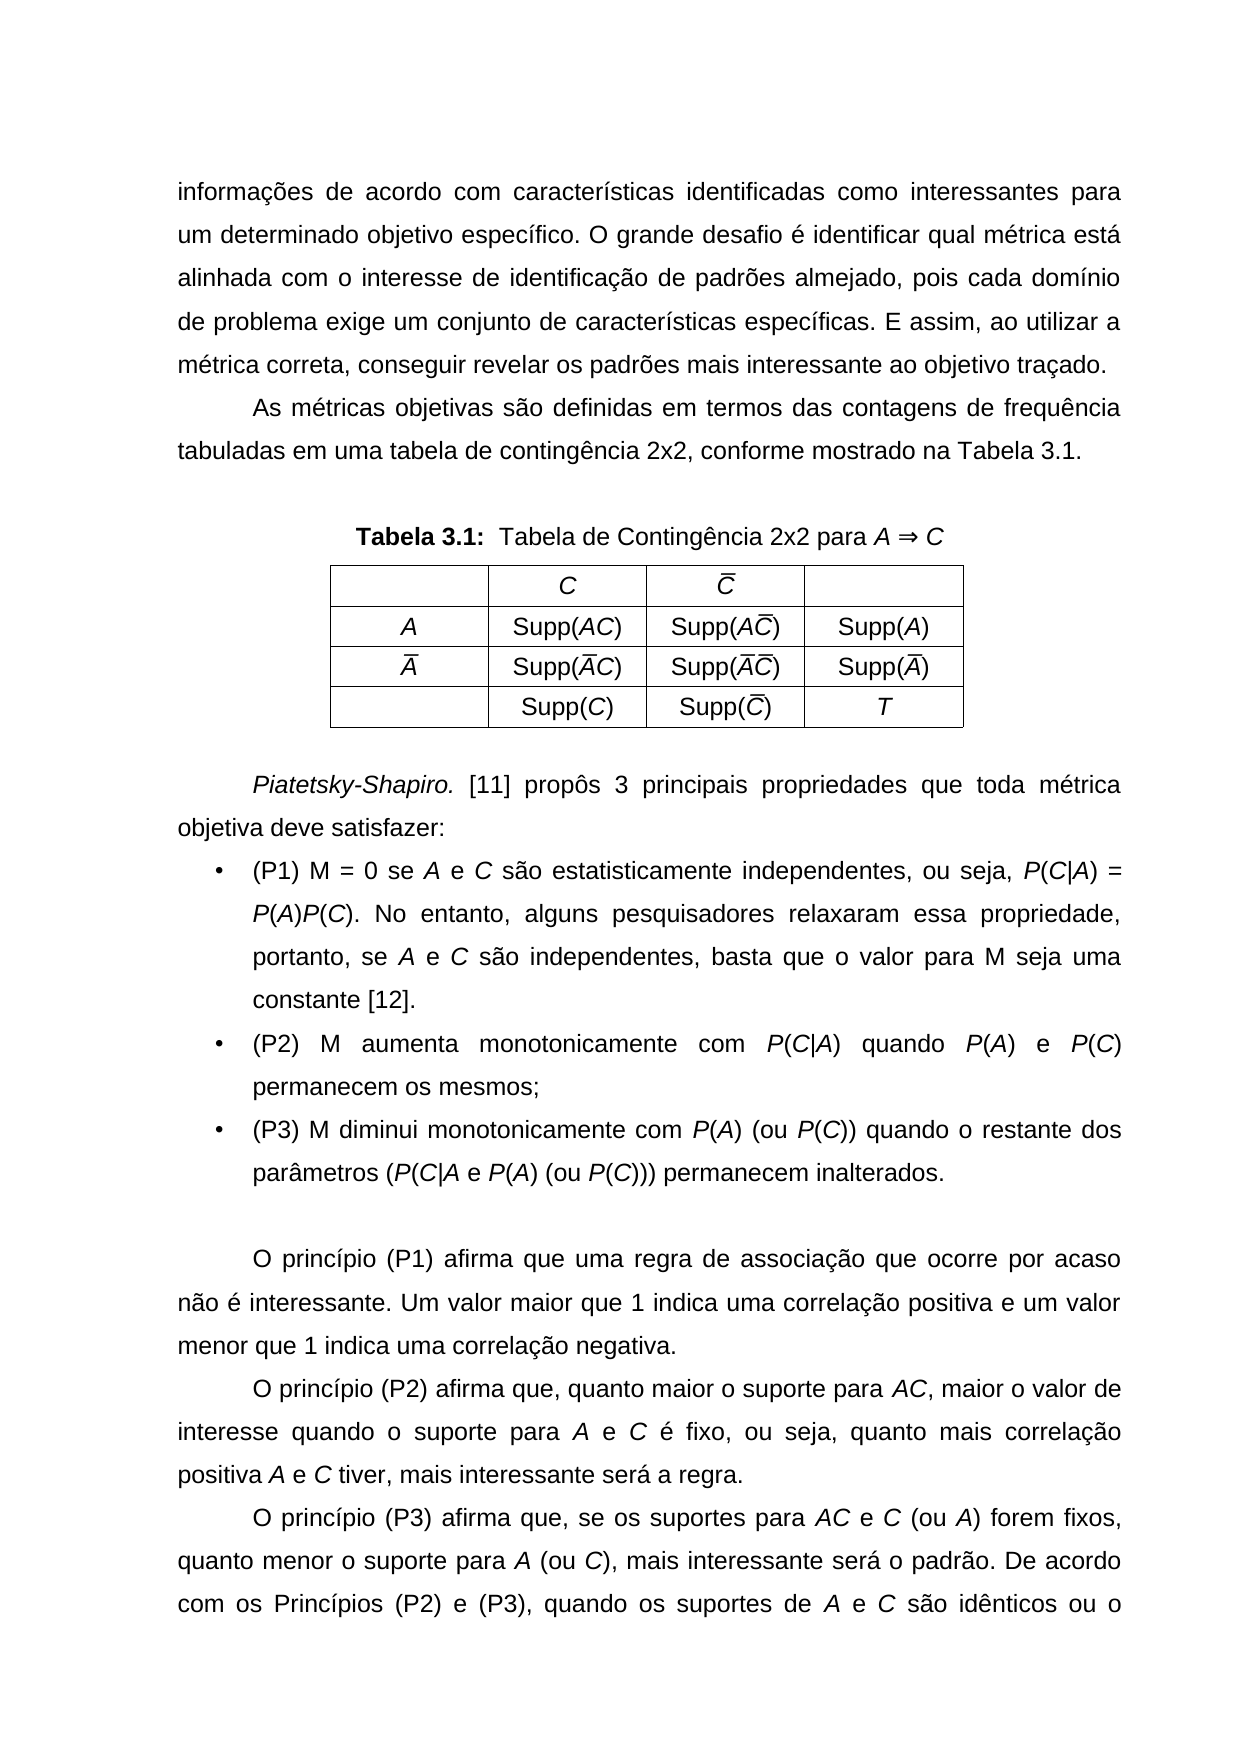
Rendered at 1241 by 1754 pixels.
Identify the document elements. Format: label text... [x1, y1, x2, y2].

table_cell Supp(AC̅) [647, 607, 804, 646]
list (P3) M diminui monotonicamente com P(A) (ou P(C)) quando o restante dos parâmetros (P(C|A e P(A) (ou P(C))) permanecem inalterados. [215, 1115, 1122, 1187]
text Piatetsky-Shapiro. [11] propôs 3 principais propriedades que toda métrica objetiva deve satisfazer: [177, 770, 1122, 842]
table_cell Supp(A̅) [805, 647, 963, 686]
list (P2) M aumenta monotonicamente com P(C|A) quando P(A) e P(C) permanecem os mesmos; [215, 1029, 1122, 1101]
table_cell Supp(A) [805, 607, 963, 646]
table_cell A [331, 607, 488, 646]
table_header C [489, 566, 646, 606]
table_cell T [805, 687, 963, 727]
table_header [805, 566, 963, 606]
text O princípio (P1) afirma que uma regra de associação que ocorre por acaso não é interessante. Um valor maior que 1 indica uma correlação positiva e um valor menor que 1 indica uma correlação negativa. [177, 1244, 1122, 1359]
table_cell A̅ [331, 647, 488, 686]
table_header C̅ [647, 566, 804, 606]
table_cell Supp(A̅C̅) [647, 647, 804, 686]
text O princípio (P2) afirma que, quanto maior o suporte para AC, maior o valor de interesse quando o suporte para A e C é fixo, ou seja, quanto mais correlação positiva A e C tiver, mais interessante será a regra. [177, 1374, 1122, 1489]
text As métricas objetivas são definidas em termos das contagens de frequência tabuladas em uma tabela de contingência 2x2, conforme mostrado na Tabela 3.1. [177, 393, 1122, 465]
table_header [331, 566, 488, 606]
text informações de acordo com características identificadas como interessantes para um determinado objetivo específico. O grande desafio é identificar qual métrica está alinhada com o interesse de identificação de padrões almejado, pois cada domínio de problema exige um conjunto de características específicas. E assim, ao utilizar a métrica correta, conseguir revelar os padrões mais interessante ao objetivo traçado. [177, 177, 1122, 378]
text Tabela 3.1: Tabela de Contingência 2x2 para A ⇒ C [177, 522, 1122, 551]
table_cell Supp(C̅) [647, 687, 804, 727]
table_cell Supp(AC) [489, 607, 646, 646]
table_cell [331, 687, 488, 727]
list (P1) M = 0 se A e C são estatisticamente independentes, ou seja, P(C|A) = P(A)P(C). No entanto, alguns pesquisadores relaxaram essa propriedade, portanto, se A e C são independentes, basta que o valor para M seja uma constante [12]. [215, 856, 1122, 1014]
table_cell Supp(A̅C) [489, 647, 646, 686]
table_cell Supp(C) [489, 687, 646, 727]
text O princípio (P3) afirma que, se os suportes para AC e C (ou A) forem fixos, quanto menor o suporte para A (ou C), mais interessante será o padrão. De acordo com os Princípios (P2) e (P3), quando os suportes de A e C são idênticos ou o [177, 1503, 1122, 1618]
